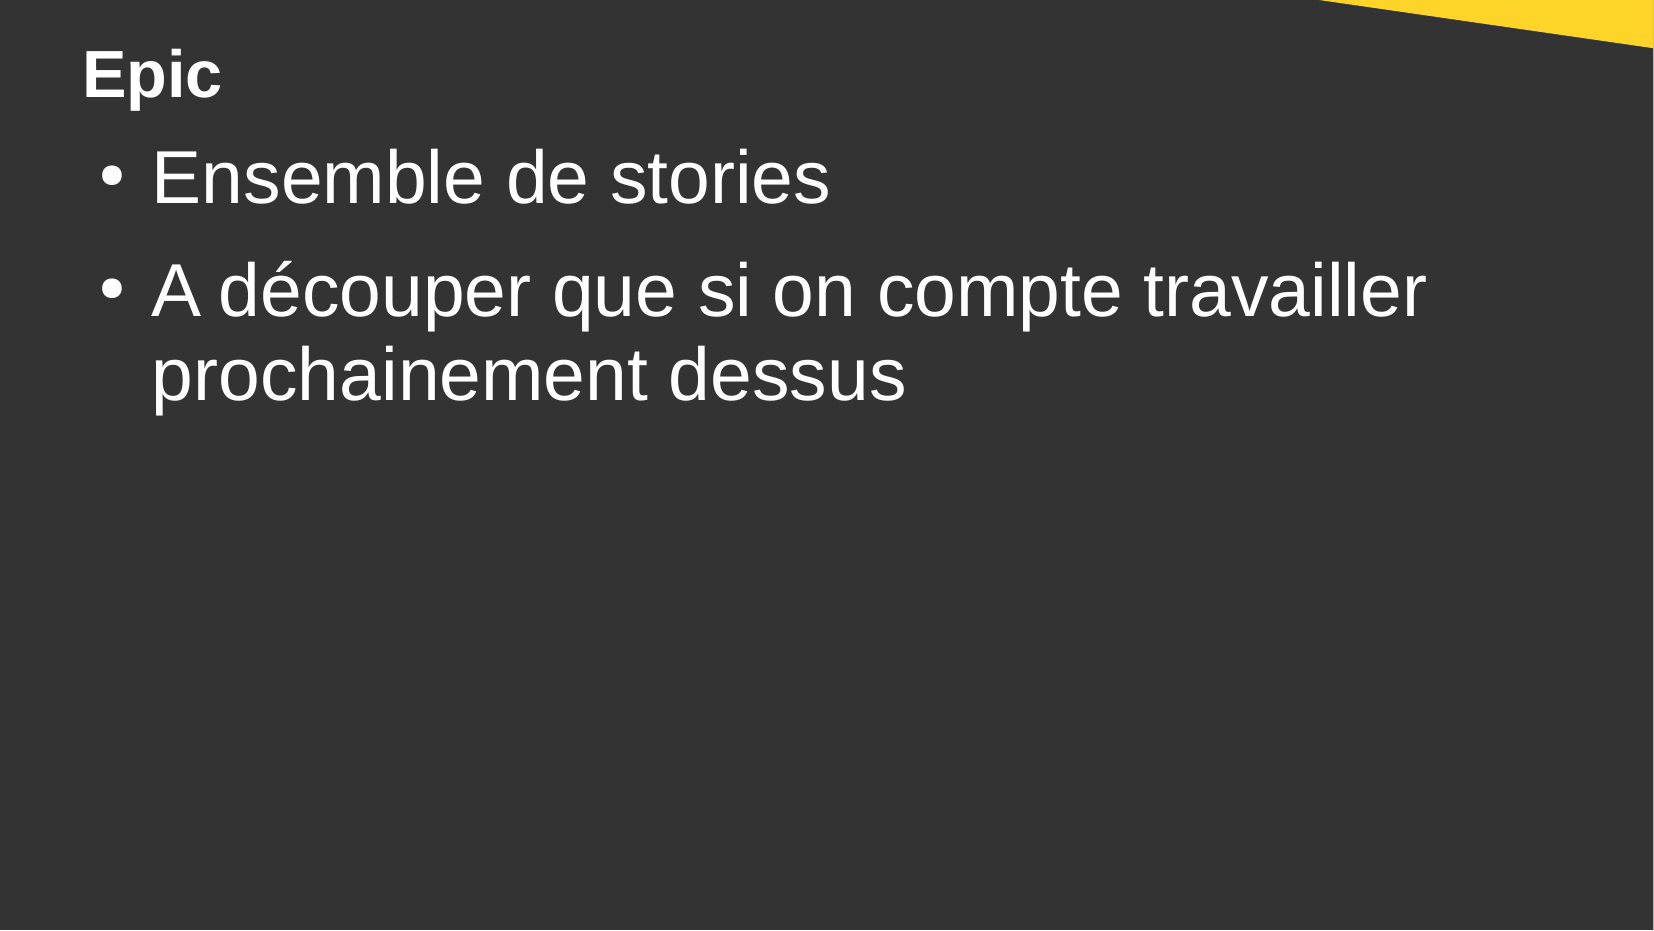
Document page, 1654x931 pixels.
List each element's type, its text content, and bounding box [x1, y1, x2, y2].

list Ensemble de stories A découper que si on compte travailler prochainement dessus [80, 135, 1620, 777]
title Epic [82, 37, 1571, 122]
text_box [1319, 0, 1654, 49]
